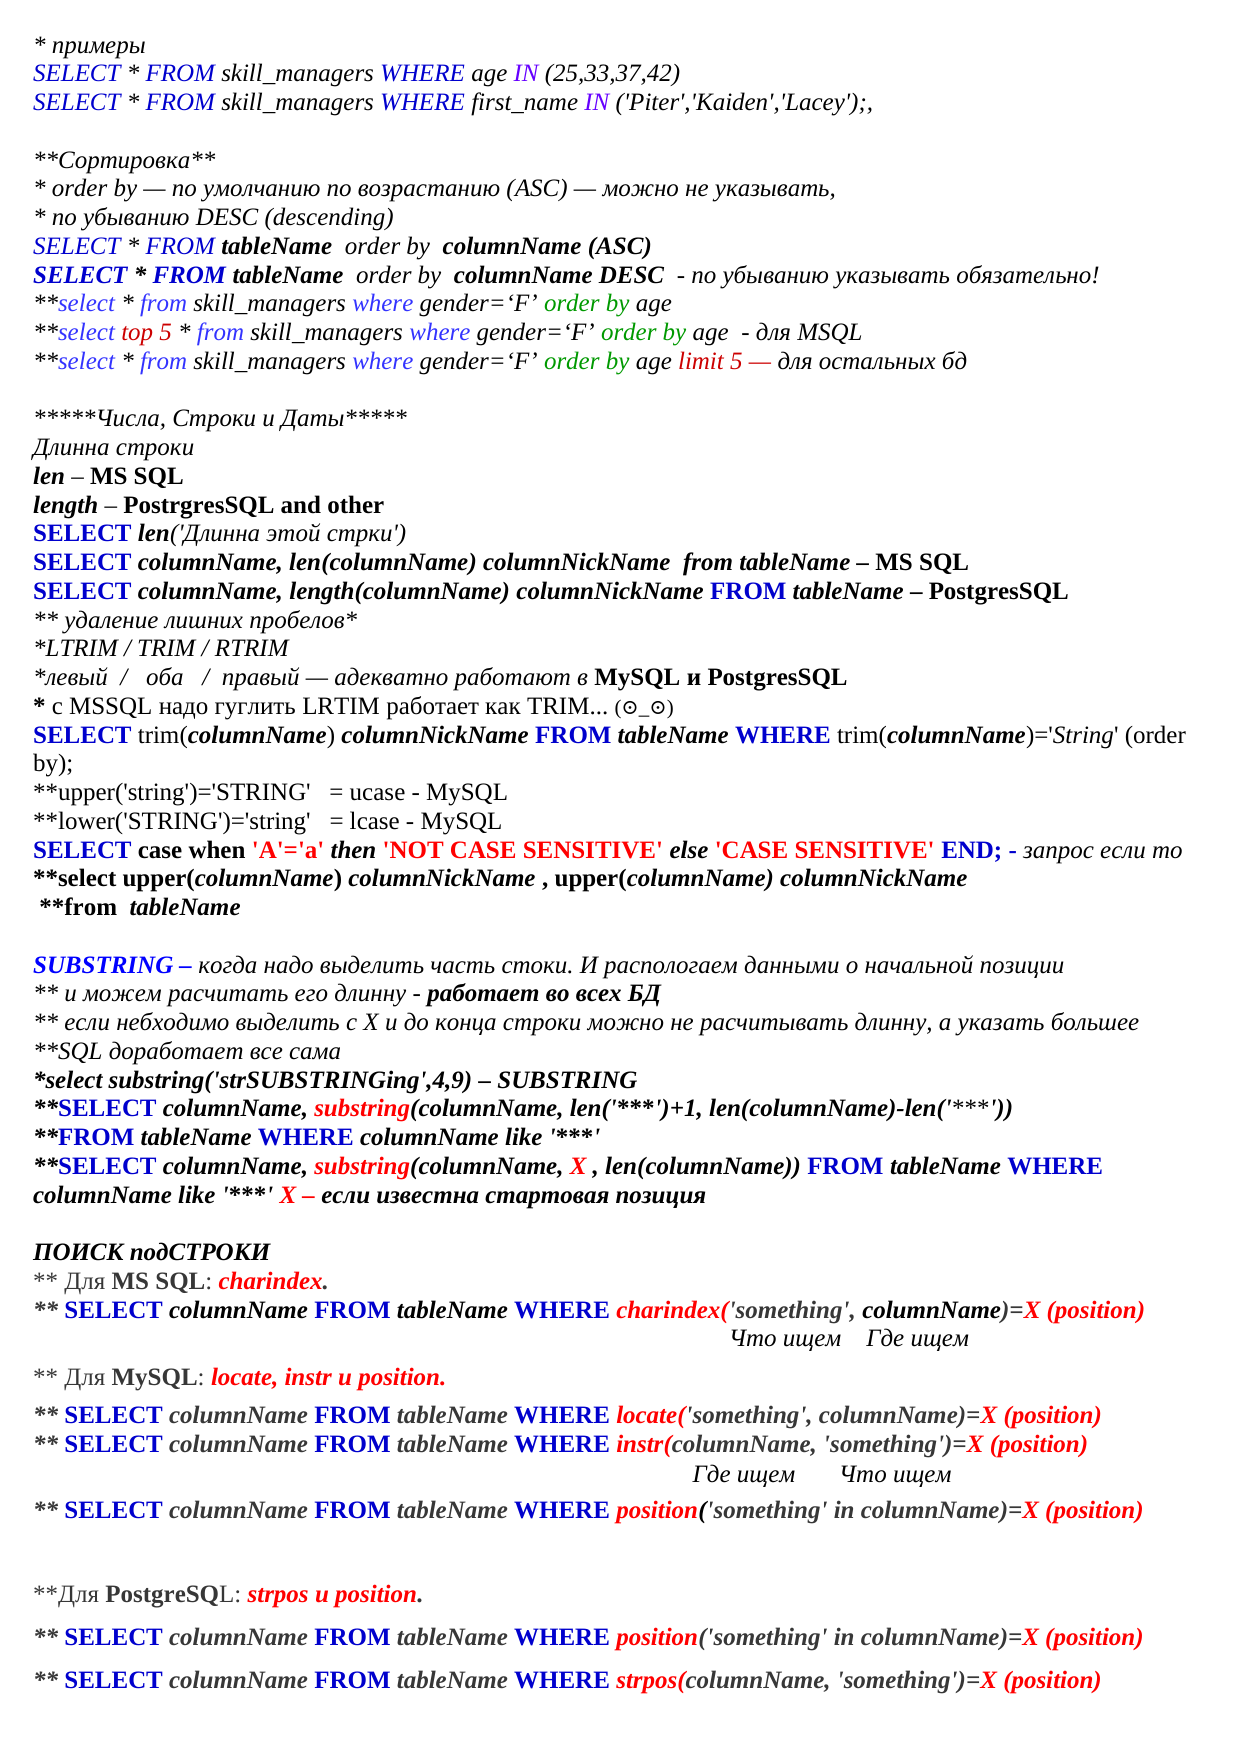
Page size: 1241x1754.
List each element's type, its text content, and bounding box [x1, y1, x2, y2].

text Что ищем Где ищем [33, 1323, 1220, 1352]
text *****Числа, Строки и Даты***** [33, 403, 1220, 432]
list ** SELECT columnName FROM tableName WHERE charindex('something', columnName)=X (position) [33, 1295, 1220, 1323]
text * по убыванию DESC (descending) [33, 202, 1220, 231]
text SELECT columnName, length(columnName) columnNickName FROM tableName – PostgresSQL [33, 576, 1220, 605]
text **SQL доработает все сама [33, 1036, 1220, 1065]
text **SELECT columnName, substring(columnName, X , len(columnName)) FROM tableName WHERE columnName like '***' X – если известна стартовая позиция [33, 1151, 1220, 1208]
text **upper('string')='STRING' = ucase - MySQL [33, 777, 1220, 806]
text **from tableName [33, 892, 1220, 921]
list ** Для MS SQL: charindex. [33, 1266, 1220, 1295]
text SELECT columnName, len(columnName) columnNickName from tableName – MS SQL [33, 547, 1220, 576]
text *левый / оба / правый — адекватно работают в MySQL и PostgresSQL [33, 662, 1220, 691]
text SELECT len('Длинна этой стрки') [33, 518, 1220, 547]
text ** SELECT columnName FROM tableName WHERE locate('something', columnName)=X (position) [33, 1400, 1220, 1429]
text *select substring('strSUBSTRINGing',4,9) – SUBSTRING [33, 1065, 1220, 1093]
text **Для PostgreSQL: strpos и position. [33, 1579, 1217, 1608]
text ** SELECT columnName FROM tableName WHERE strpos(columnName, 'something')=X (position) [33, 1665, 1220, 1694]
text ** SELECT columnName FROM tableName WHERE position('something' in columnName)=X (position) [33, 1489, 1217, 1523]
text ** и можем расчитать его длинну - работает во всех БД [33, 978, 1220, 1007]
text * order by — по умолчанию по возрастанию (ASC) — можно не указывать, [33, 173, 1220, 202]
text Где ищем Что ищем [33, 1458, 1217, 1489]
text *LTRIM / TRIM / RTRIM [33, 633, 1220, 662]
text SELECT trim(columnName) columnNickName FROM tableName WHERE trim(columnName)='String' (order by); [33, 720, 1220, 777]
text len – MS SQL [33, 461, 1220, 490]
text **lower('STRING')='string' = lcase - MySQL [33, 806, 1220, 835]
text ** если небходимо выделить с Х и до конца строки можно не расчитывать длинну, а указать большее [33, 1007, 1220, 1036]
text SELECT * FROM skill_managers WHERE age IN (25,33,37,42) [33, 58, 1220, 87]
text ** удаление лишних пробелов* [33, 605, 1220, 633]
text SUBSTRING – когда надо выделить часть стоки. И распологаем данными о начальной позиции [33, 950, 1220, 978]
text ** SELECT columnName FROM tableName WHERE instr(columnName, 'something')=X (position) [33, 1429, 1217, 1458]
text SELECT * FROM tableName order by columnName (ASC) [33, 231, 1220, 260]
text ПОИСК подСТРОКИ [33, 1237, 1220, 1266]
text **select top 5 * from skill_managers where gender=‘F’ order by age - для MSQL [33, 317, 1220, 346]
text **select upper(columnName) columnNickName , upper(columnName) columnNickName [33, 863, 1220, 892]
text Длинна строки [33, 432, 1220, 461]
text length – PostrgresSQL and other [33, 490, 1220, 518]
text **SELECT columnName, substring(columnName, len('***')+1, len(columnName)-len('***')) **FROM tableName WHERE columnName like '***' [33, 1093, 1220, 1151]
text ** Для MySQL: locate, instr и position. [33, 1352, 1217, 1394]
text ** SELECT columnName FROM tableName WHERE position('something' in columnName)=X (position) [33, 1622, 1217, 1651]
text **select * from skill_managers where gender=‘F’ order by age [33, 288, 1220, 317]
text **select * from skill_managers where gender=‘F’ order by age limit 5 — для остальных бд [33, 346, 1220, 375]
text SELECT * FROM tableName order by columnName DESC - по убыванию указывать обязательно! [33, 260, 1220, 288]
text * примеры [33, 30, 1220, 58]
text SELECT case when 'A'='a' then 'NOT CASE SENSITIVE' else 'CASE SENSITIVE' END; - запрос если то [33, 835, 1220, 863]
text **Сортировка** [33, 145, 1220, 173]
text * c MSSQL надо гуглить LRTIM работает как TRIM... (⊙_⊙) [33, 691, 1220, 720]
text SELECT * FROM skill_managers WHERE first_name IN ('Piter','Kaiden','Lacey');, [33, 87, 1220, 116]
